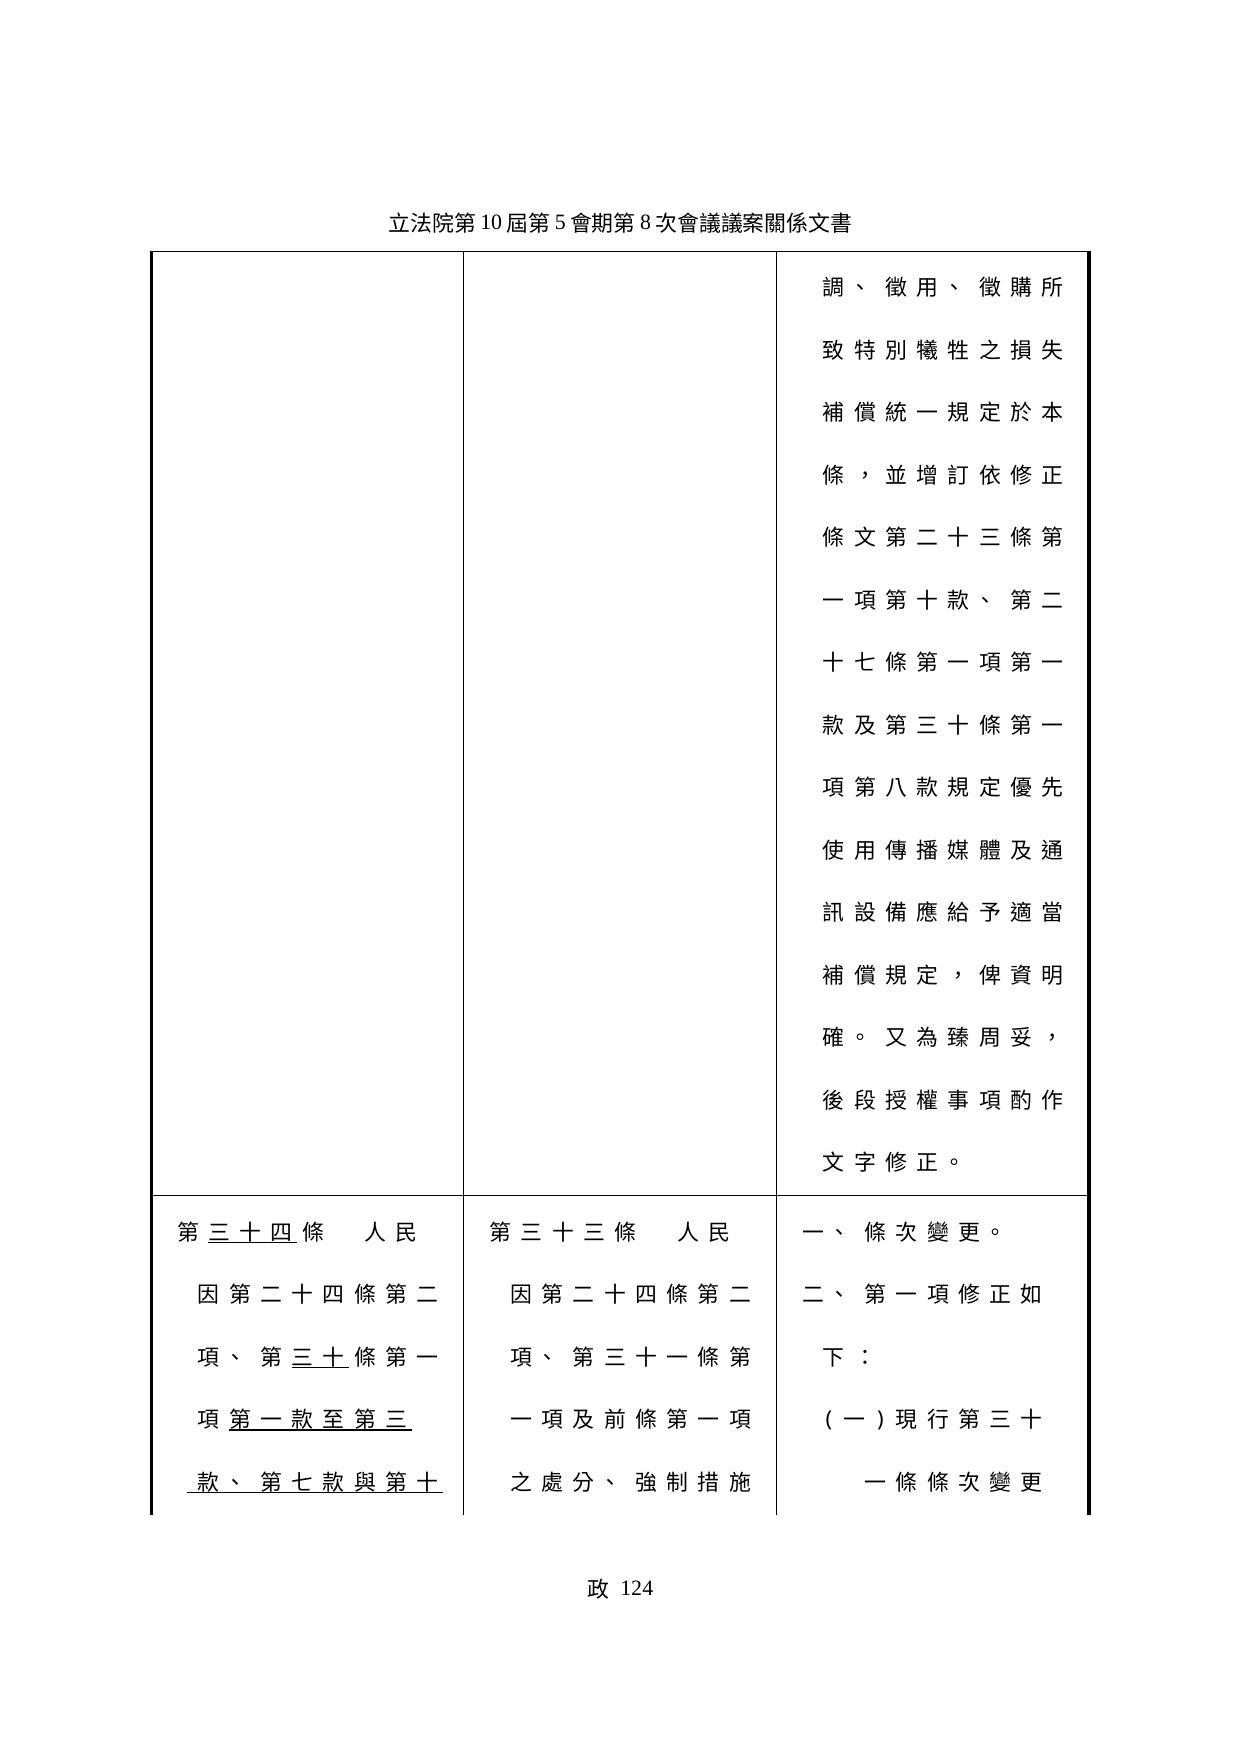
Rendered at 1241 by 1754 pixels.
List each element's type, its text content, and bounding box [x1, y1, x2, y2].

table_cell 調、徵用、徵購所致特別犧牲之損失補償統一規定於本條，並增訂依修正條文第二十三條第一項第十款、第二十七條第一項第一款及第三十條第一項第八款規定優先使用傳播媒體及通訊設備應給予適當補償規定，俾資明確。又為臻周妥，後段授權事項酌作文字修正。 [777, 252, 1087, 1195]
table_cell [153, 252, 463, 1195]
table_cell [464, 252, 776, 1195]
table_cell 第三十四條 人民因第二十四條第二項、第三十條第一項第一款至第三款、第七款與第十 [153, 1196, 463, 1514]
table_cell 一、條次變更。 二、第一項修正如下： (一)現行第三十一條條次變更 [777, 1196, 1087, 1514]
table_cell 第三十三條 人民因第二十四條第二項、第三十一條第一項及前條第一項之處分、強制措施 [464, 1196, 776, 1514]
